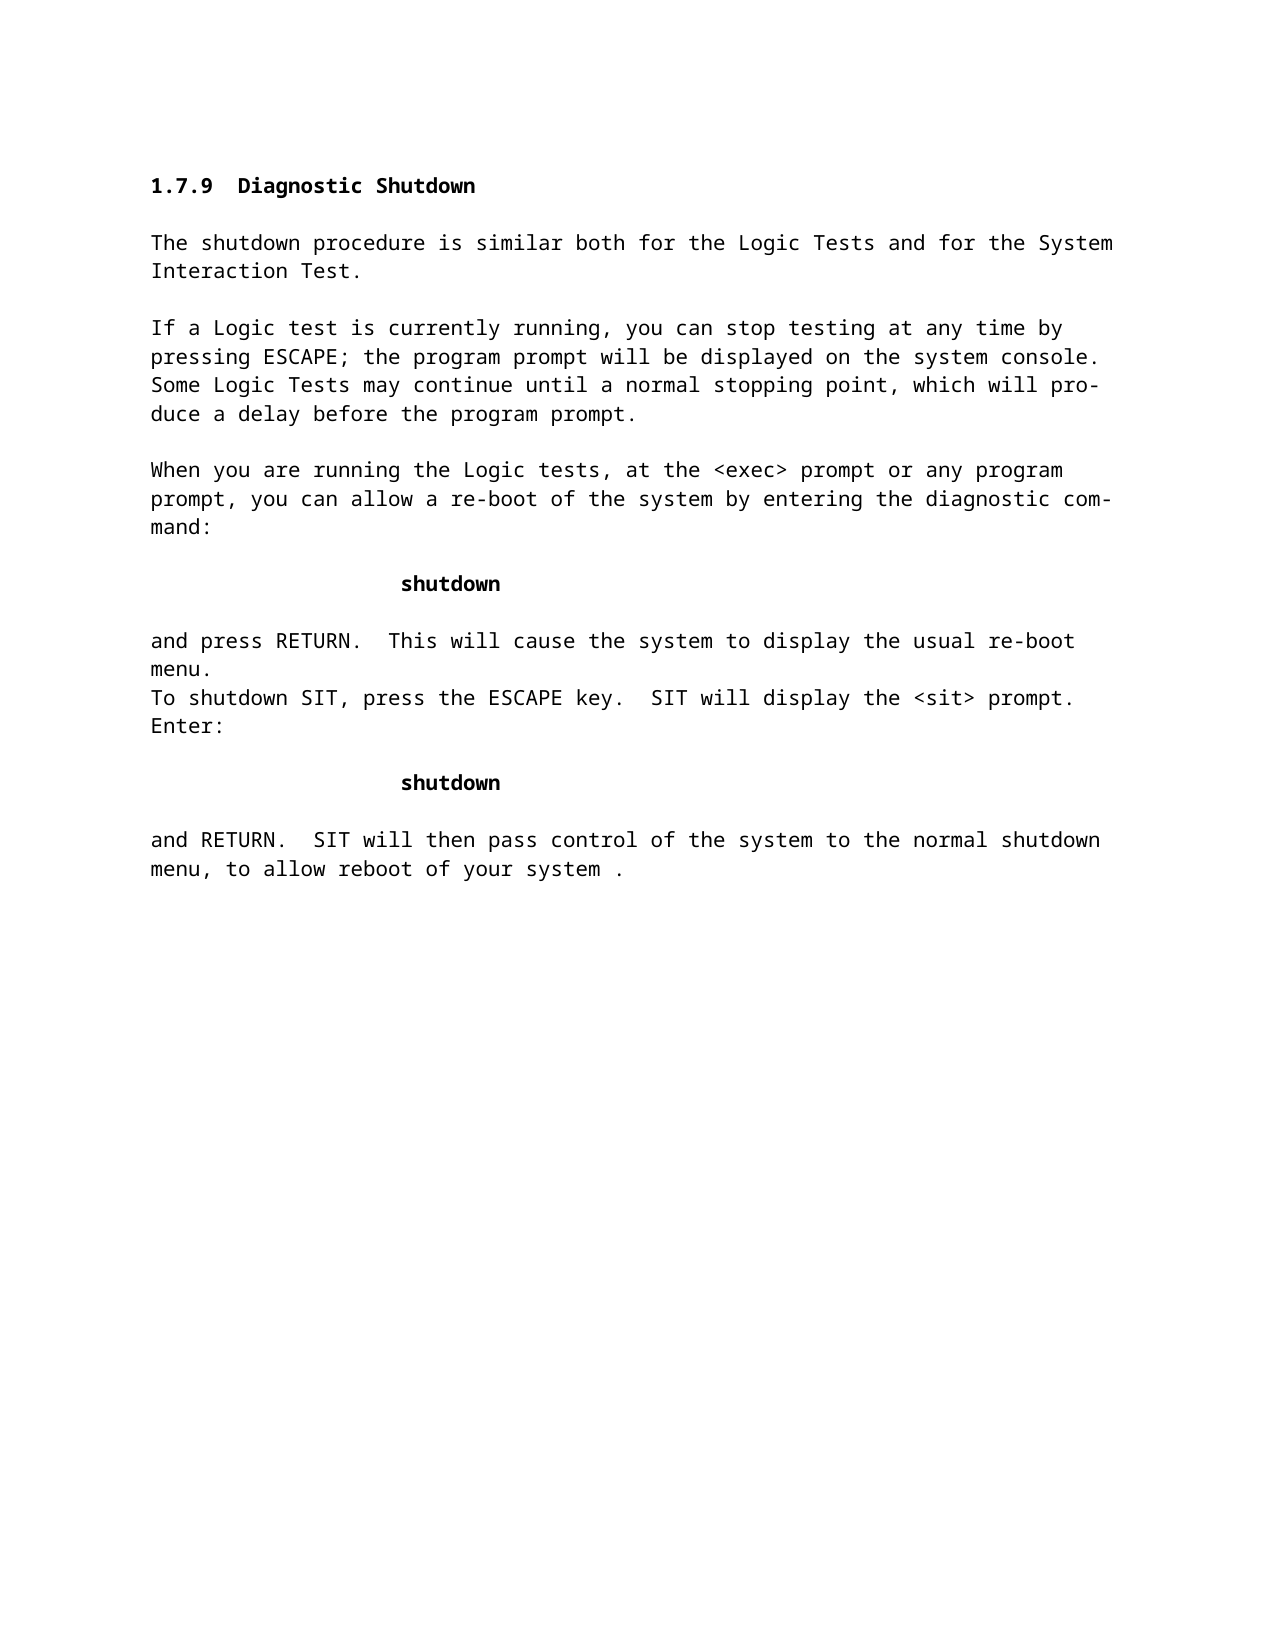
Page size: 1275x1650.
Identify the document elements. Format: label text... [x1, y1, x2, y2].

text 1.7.9 Diagnostic Shutdown [38, 171, 1237, 199]
text and press RETURN. This will cause the system to display the usual re-boot [38, 626, 1237, 654]
text mand: [38, 512, 1237, 541]
text and RETURN. SIT will then pass control of the system to the normal shutdown [38, 825, 1237, 854]
text Some Logic Tests may continue until a normal stopping point, which will pro- [38, 370, 1237, 399]
text shutdown [38, 569, 1237, 598]
text When you are running the Logic tests, at the <exec> prompt or any program [38, 456, 1237, 484]
text If a Logic test is currently running, you can stop testing at any time by [38, 313, 1237, 342]
text shutdown [38, 768, 1237, 797]
text menu, to allow reboot of your system . [38, 854, 1237, 882]
text To shutdown SIT, press the ESCAPE key. SIT will display the <sit> prompt. [38, 683, 1237, 711]
text pressing ESCAPE; the program prompt will be displayed on the system console. [38, 342, 1237, 370]
text Enter: [38, 711, 1237, 740]
text duce a delay before the program prompt. [38, 399, 1237, 427]
text Interaction Test. [38, 256, 1237, 285]
text The shutdown procedure is similar both for the Logic Tests and for the System [38, 228, 1237, 256]
text menu. [38, 654, 1237, 683]
text prompt, you can allow a re-boot of the system by entering the diagnostic com- [38, 484, 1237, 512]
